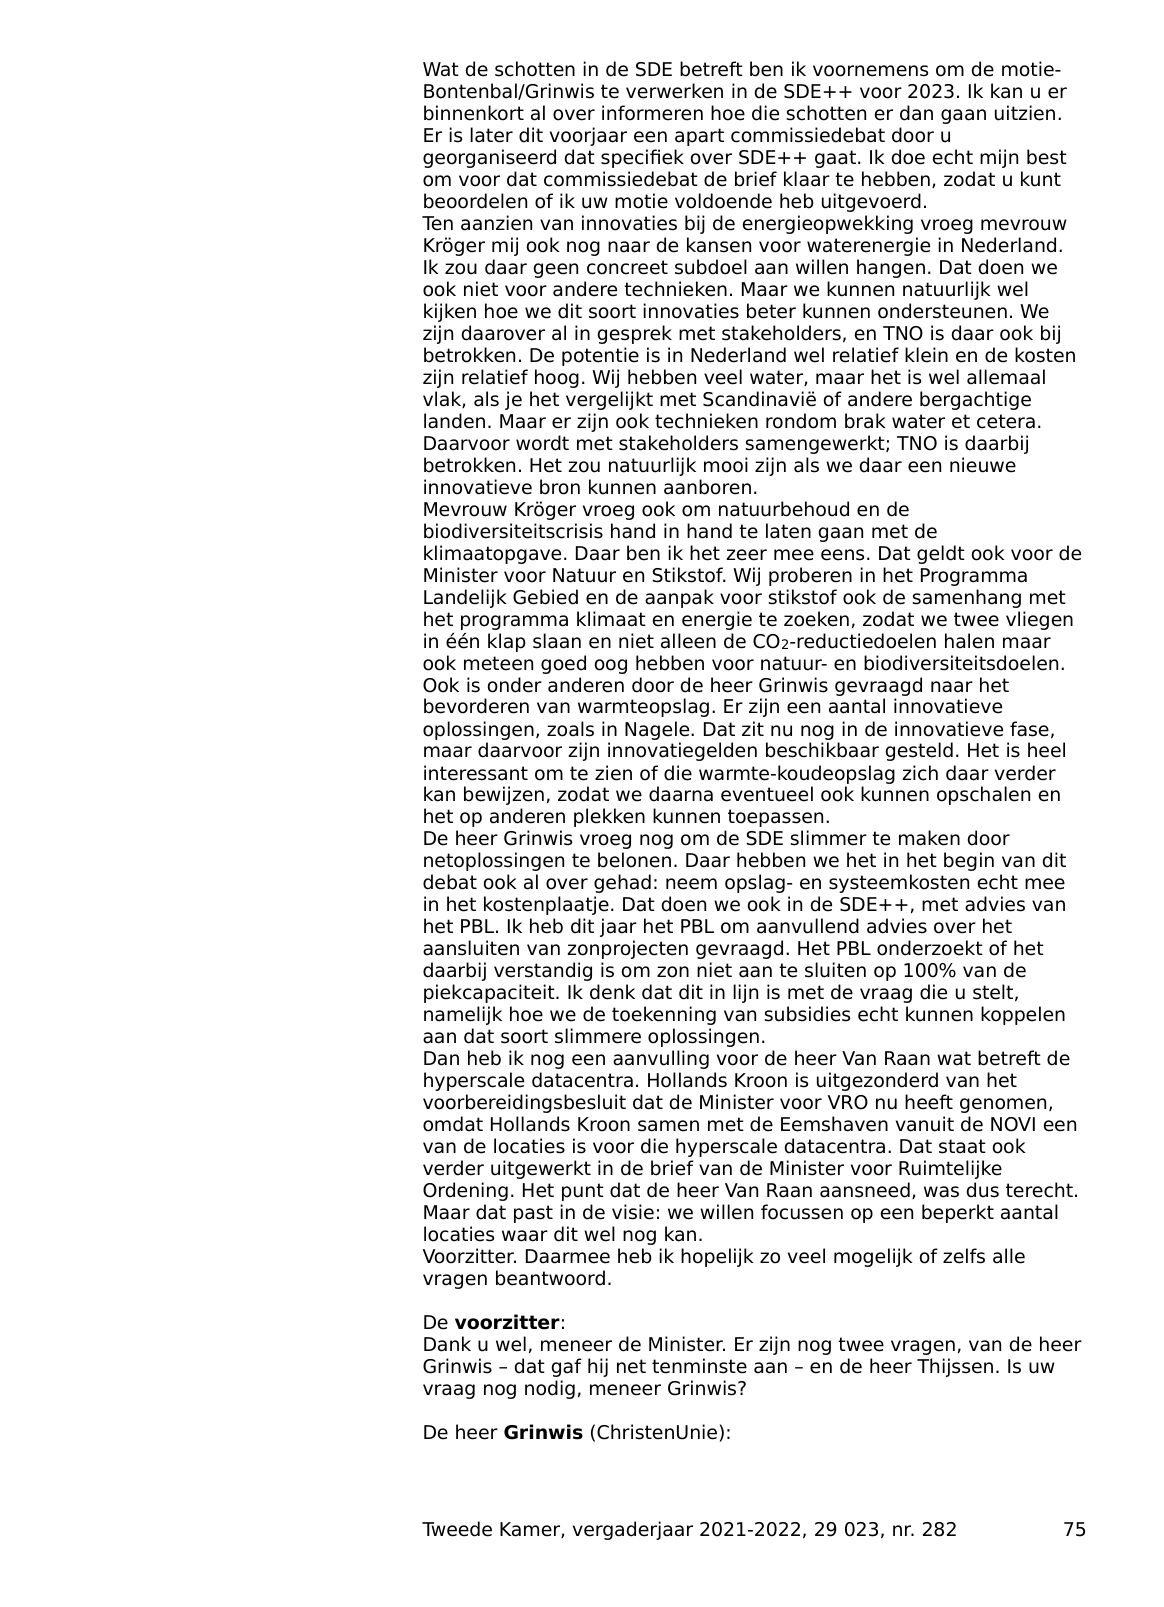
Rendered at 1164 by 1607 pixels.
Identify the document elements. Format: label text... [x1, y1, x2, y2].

text Wat de schotten in de SDE betreft ben ik voornemens om de motie-Bontenbal/Grinwis te verwerken in de SDE++ voor 2023. Ik kan u er binnenkort al over informeren hoe die schotten er dan gaan uitzien. Er is later dit voorjaar een apart commissiedebat door u georganiseerd dat specifiek over SDE++ gaat. Ik doe echt mijn best om voor dat commissiedebat de brief klaar te hebben, zodat u kunt beoordelen of ik uw motie voldoende heb uitgevoerd. [422, 59, 1087, 213]
text De voorzitter: [422, 1312, 1087, 1334]
text De heer Grinwis vroeg nog om de SDE slimmer te maken door netoplossingen te belonen. Daar hebben we het in het begin van dit debat ook al over gehad: neem opslag- en systeemkosten echt mee in het kostenplaatje. Dat doen we ook in de SDE++, met advies van het PBL. Ik heb dit jaar het PBL om aanvullend advies over het aansluiten van zonprojecten gevraagd. Het PBL onderzoekt of het daarbij verstandig is om zon niet aan te sluiten op 100% van de piekcapaciteit. Ik denk dat dit in lijn is met de vraag die u stelt, namelijk hoe we de toekenning van subsidies echt kunnen koppelen aan dat soort slimmere oplossingen. [422, 828, 1087, 1048]
text Ook is onder anderen door de heer Grinwis gevraagd naar het bevorderen van warmteopslag. Er zijn een aantal innovatieve oplossingen, zoals in Nagele. Dat zit nu nog in de innovatieve fase, maar daarvoor zijn innovatiegelden beschikbaar gesteld. Het is heel interessant om te zien of die warmte-koudeopslag zich daar verder kan bewijzen, zodat we daarna eventueel ook kunnen opschalen en het op anderen plekken kunnen toepassen. [422, 674, 1087, 828]
text Dank u wel, meneer de Minister. Er zijn nog twee vragen, van de heer Grinwis – dat gaf hij net tenminste aan – en de heer Thijssen. Is uw vraag nog nodig, meneer Grinwis? [422, 1334, 1087, 1400]
text Dan heb ik nog een aanvulling voor de heer Van Raan wat betreft de hyperscale datacentra. Hollands Kroon is uitgezonderd van het voorbereidingsbesluit dat de Minister voor VRO nu heeft genomen, omdat Hollands Kroon samen met de Eemshaven vanuit de NOVI een van de locaties is voor die hyperscale datacentra. Dat staat ook verder uitgewerkt in de brief van de Minister voor Ruimtelijke Ordening. Het punt dat de heer Van Raan aansneed, was dus terecht. Maar dat past in de visie: we willen focussen op een beperkt aantal locaties waar dit wel nog kan. [422, 1048, 1087, 1246]
text Ten aanzien van innovaties bij de energieopwekking vroeg mevrouw Kröger mij ook nog naar de kansen voor waterenergie in Nederland. Ik zou daar geen concreet subdoel aan willen hangen. Dat doen we ook niet voor andere technieken. Maar we kunnen natuurlijk wel kijken hoe we dit soort innovaties beter kunnen ondersteunen. We zijn daarover al in gesprek met stakeholders, en TNO is daar ook bij betrokken. De potentie is in Nederland wel relatief klein en de kosten zijn relatief hoog. Wij hebben veel water, maar het is wel allemaal vlak, als je het vergelijkt met Scandinavië of andere bergachtige landen. Maar er zijn ook technieken rondom brak water et cetera. Daarvoor wordt met stakeholders samengewerkt; TNO is daarbij betrokken. Het zou natuurlijk mooi zijn als we daar een nieuwe innovatieve bron kunnen aanboren. [422, 213, 1087, 499]
text Voorzitter. Daarmee heb ik hopelijk zo veel mogelijk of zelfs alle vragen beantwoord. [422, 1246, 1087, 1290]
text Mevrouw Kröger vroeg ook om natuurbehoud en de biodiversiteitscrisis hand in hand te laten gaan met de klimaatopgave. Daar ben ik het zeer mee eens. Dat geldt ook voor de Minister voor Natuur en Stikstof. Wij proberen in het Programma Landelijk Gebied en de aanpak voor stikstof ook de samenhang met het programma klimaat en energie te zoeken, zodat we twee vliegen in één klap slaan en niet alleen de CO2-reductiedoelen halen maar ook meteen goed oog hebben voor natuur- en biodiversiteitsdoelen. [422, 499, 1087, 674]
text De heer Grinwis (ChristenUnie): [422, 1422, 1087, 1444]
